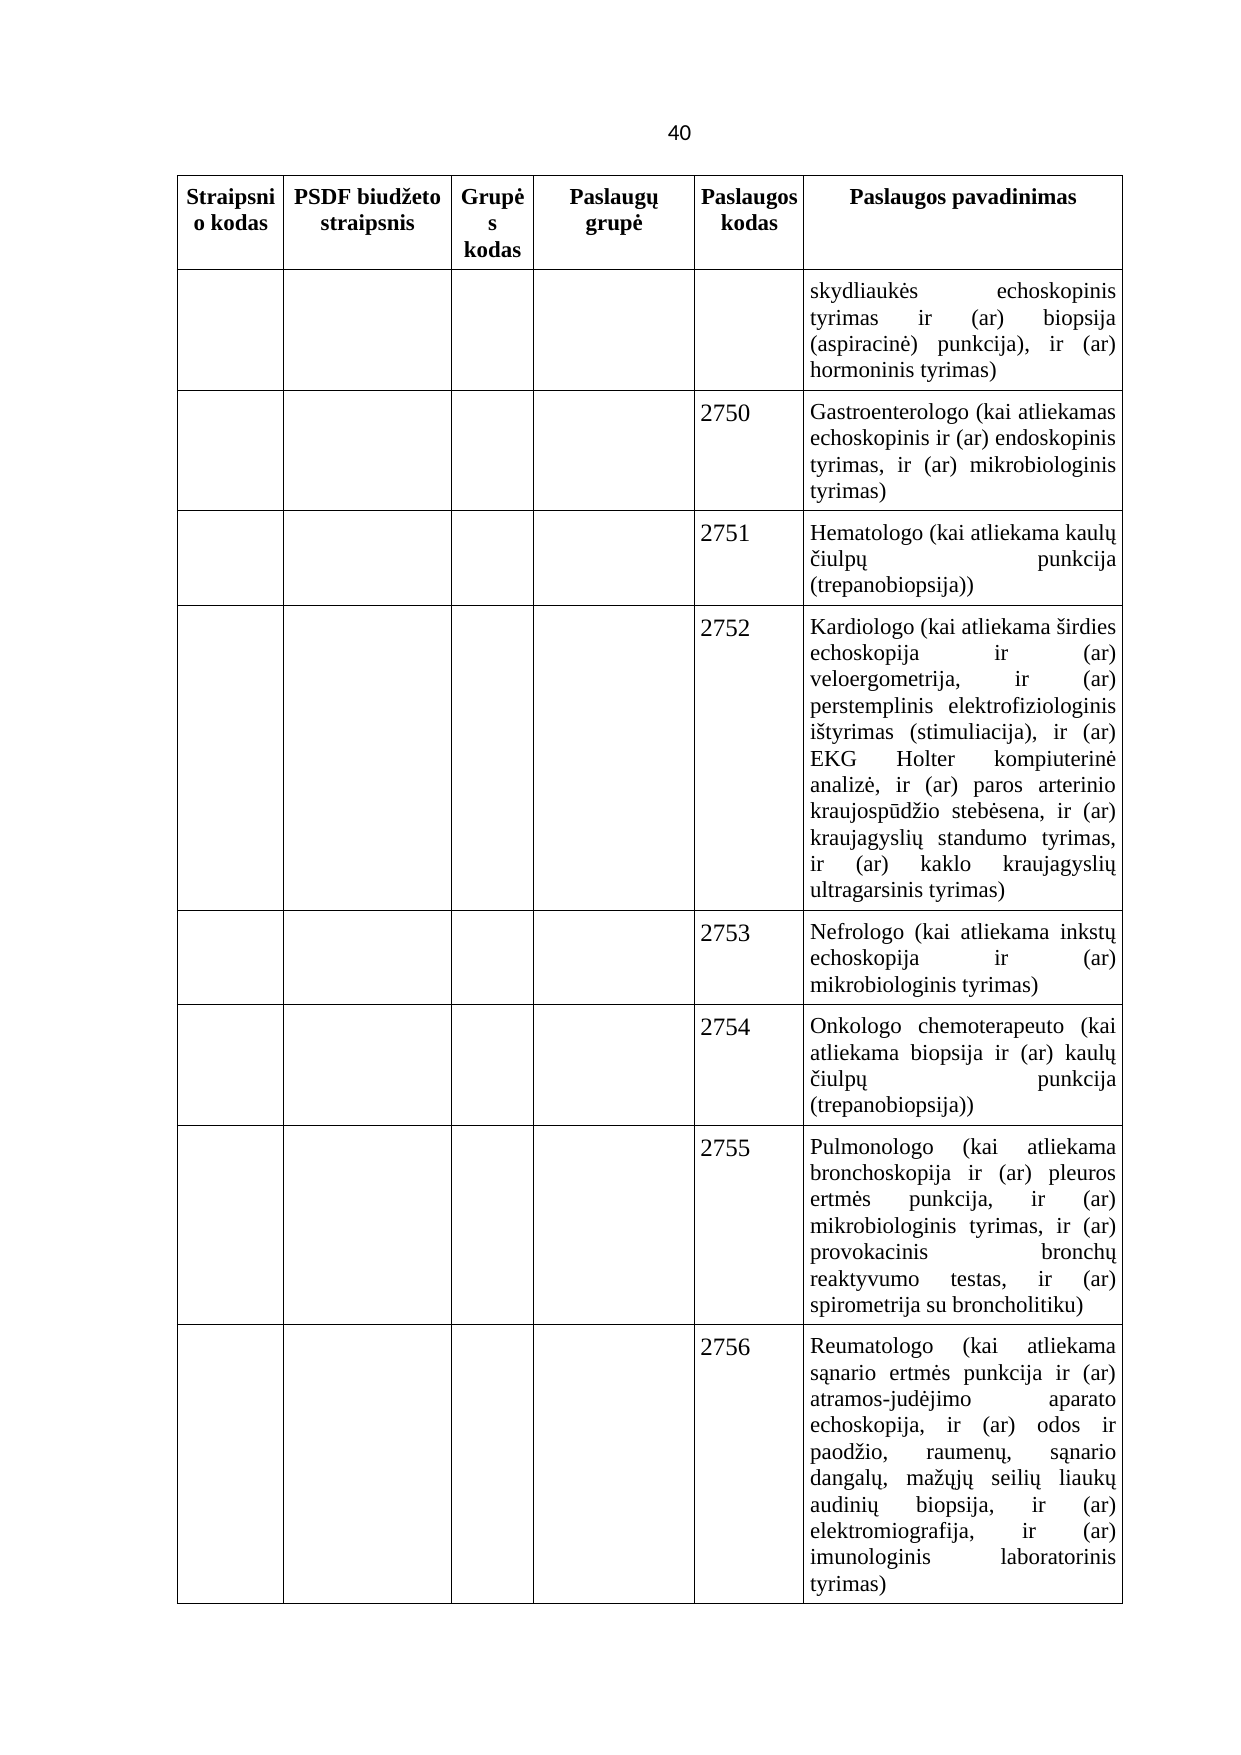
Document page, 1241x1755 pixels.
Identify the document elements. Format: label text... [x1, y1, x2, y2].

table_cell [452, 1325, 533, 1603]
table_cell [534, 270, 694, 390]
table_cell [695, 270, 803, 390]
table_cell [284, 270, 451, 390]
table_cell [534, 606, 694, 910]
table_cell skydliaukės echoskopinis tyrimas ir (ar) biopsija (aspiracinė) punkcija), ir (ar) hormoninis tyrimas) [804, 270, 1122, 390]
table_cell Hematologo (kai atliekama kaulų čiulpų punkcija (trepanobiopsija)) [804, 511, 1122, 605]
table_header Grupės kodas [452, 176, 533, 269]
table_cell [284, 1005, 451, 1125]
table_cell Reumatologo (kai atliekama sąnario ertmės punkcija ir (ar) atramos-judėjimo aparato echoskopija, ir (ar) odos ir paodžio, raumenų, sąnario dangalų, mažųjų seilių liaukų audinių biopsija, ir (ar) elektromiografija, ir (ar) imunologinis laboratorinis tyrimas) [804, 1325, 1122, 1603]
table_cell [452, 511, 533, 605]
table_cell [178, 911, 283, 1004]
table_cell [452, 606, 533, 910]
table_cell [534, 391, 694, 510]
table_cell [452, 391, 533, 510]
table_cell [178, 606, 283, 910]
table_header Paslaugos kodas [695, 176, 803, 269]
table_cell [534, 1126, 694, 1324]
table_cell [284, 1325, 451, 1603]
table_cell [534, 1005, 694, 1125]
table_cell Nefrologo (kai atliekama inkstų echoskopija ir (ar) mikrobiologinis tyrimas) [804, 911, 1122, 1004]
table_cell [452, 1005, 533, 1125]
table_cell 2751 [695, 511, 803, 605]
table_cell Onkologo chemoterapeuto (kai atliekama biopsija ir (ar) kaulų čiulpų punkcija (trepanobiopsija)) [804, 1005, 1122, 1125]
table_cell [452, 270, 533, 390]
table_cell [178, 511, 283, 605]
table_header Paslaugų grupė [534, 176, 694, 269]
table_cell [178, 270, 283, 390]
table_cell [178, 1126, 283, 1324]
table_cell [284, 511, 451, 605]
table_cell Pulmonologo (kai atliekama bronchoskopija ir (ar) pleuros ertmės punkcija, ir (ar) mikrobiologinis tyrimas, ir (ar) provokacinis bronchų reaktyvumo testas, ir (ar) spirometrija su broncholitiku) [804, 1126, 1122, 1324]
table_cell 2756 [695, 1325, 803, 1603]
table_cell [178, 1325, 283, 1603]
table_header Paslaugos pavadinimas [804, 176, 1122, 269]
table_cell [534, 911, 694, 1004]
table_cell [178, 391, 283, 510]
table_cell 2752 [695, 606, 803, 910]
table_cell 2755 [695, 1126, 803, 1324]
table_cell [178, 1005, 283, 1125]
table_cell Kardiologo (kai atliekama širdies echoskopija ir (ar) veloergometrija, ir (ar) perstemplinis elektrofiziologinis ištyrimas (stimuliacija), ir (ar) EKG Holter kompiuterinė analizė, ir (ar) paros arterinio kraujospūdžio stebėsena, ir (ar) kraujagyslių standumo tyrimas, ir (ar) kaklo kraujagyslių ultragarsinis tyrimas) [804, 606, 1122, 910]
table_cell Gastroenterologo (kai atliekamas echoskopinis ir (ar) endoskopinis tyrimas, ir (ar) mikrobiologinis tyrimas) [804, 391, 1122, 510]
table_cell [284, 911, 451, 1004]
table_header PSDF biudžeto straipsnis [284, 176, 451, 269]
table_header Straipsnio kodas [178, 176, 283, 269]
table_cell 2750 [695, 391, 803, 510]
table_cell [534, 511, 694, 605]
table_cell [452, 911, 533, 1004]
table_cell [284, 1126, 451, 1324]
table_cell 2754 [695, 1005, 803, 1125]
table_cell [284, 606, 451, 910]
table_cell [284, 391, 451, 510]
table_cell 2753 [695, 911, 803, 1004]
table_cell [452, 1126, 533, 1324]
table_cell [534, 1325, 694, 1603]
